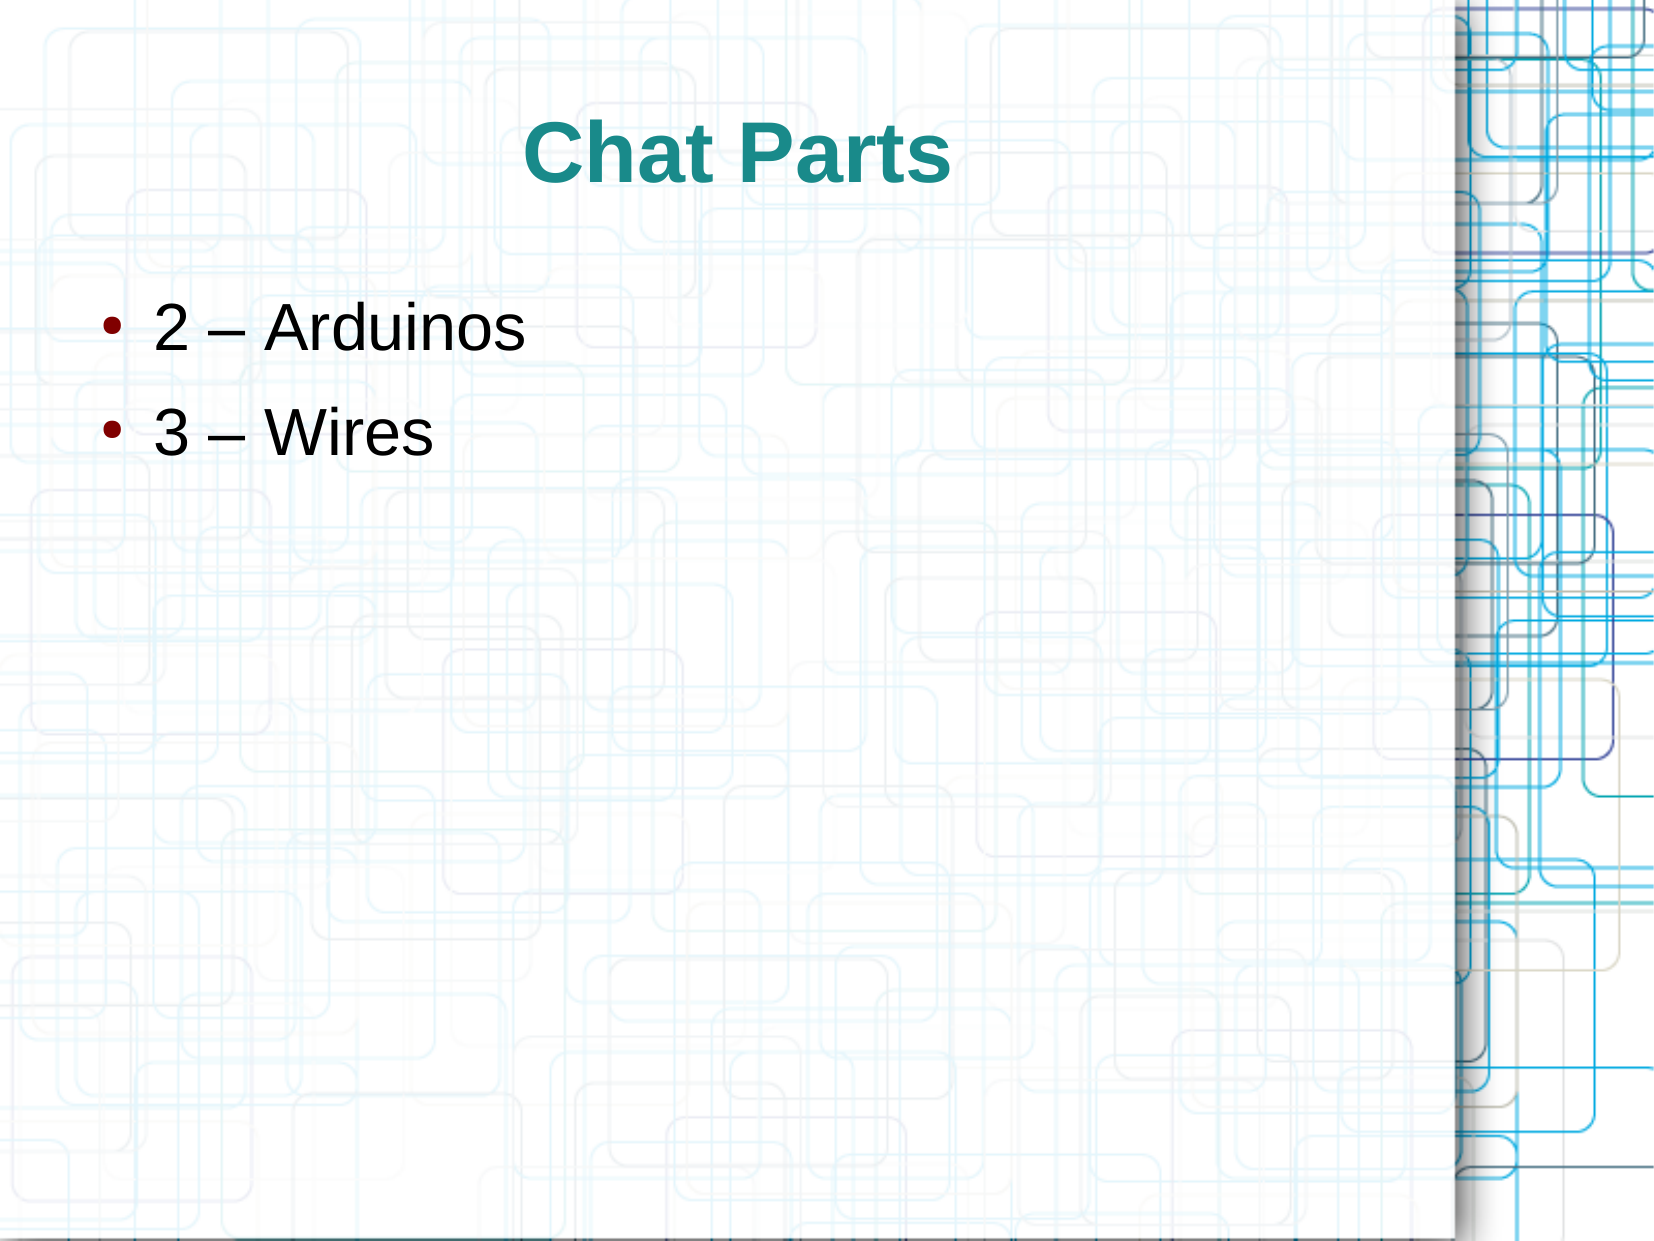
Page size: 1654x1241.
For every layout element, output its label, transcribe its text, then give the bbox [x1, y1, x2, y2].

title Chat Parts [59, 49, 1418, 257]
list 2 – Arduinos 3 – Wires [82, 290, 1418, 1010]
picture [0, 0, 1654, 1241]
